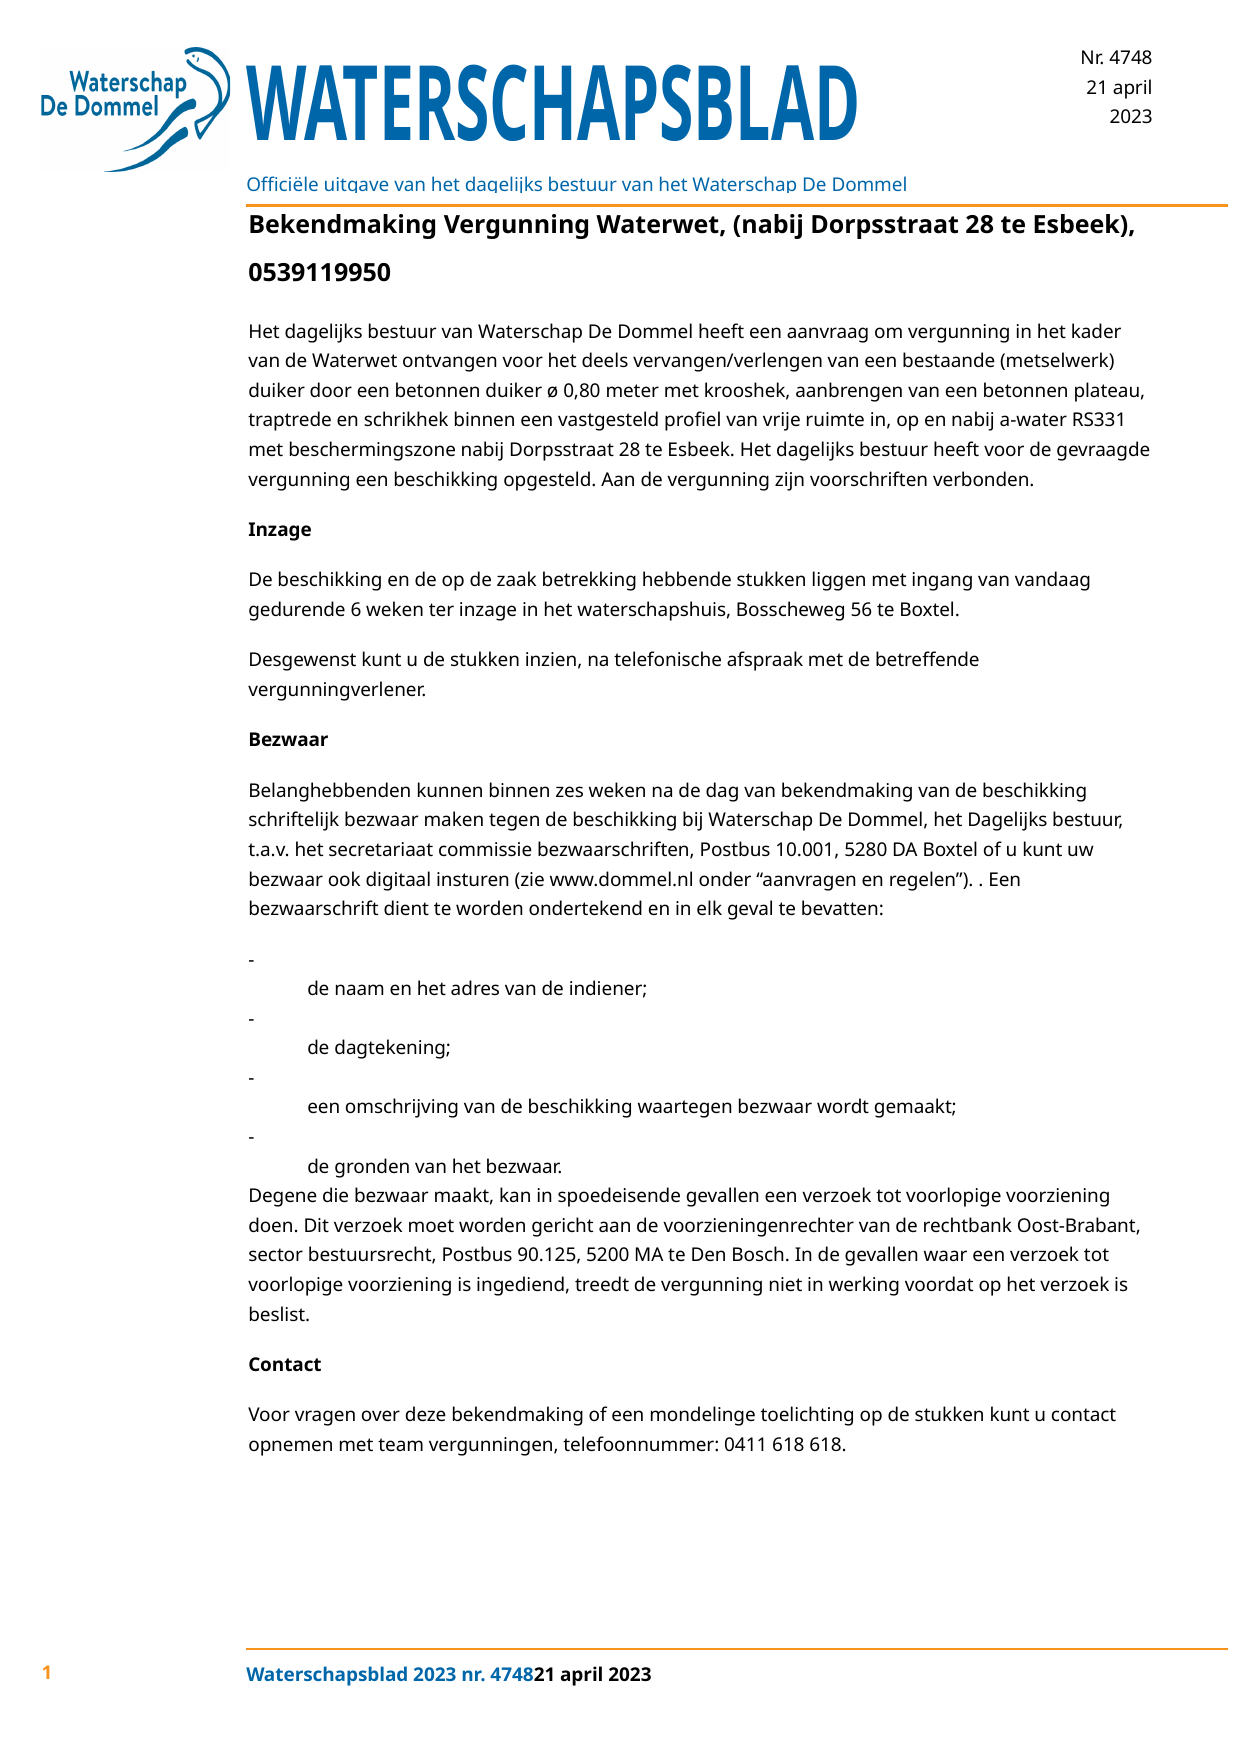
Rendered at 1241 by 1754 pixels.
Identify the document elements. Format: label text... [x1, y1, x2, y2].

list de naam en het adres van de indiener; [248, 975, 1152, 1001]
picture [41, 47, 231, 172]
picture [204, 47, 231, 76]
text Voor vragen over deze bekendmaking of een mondelinge toelichting op de stukken kunt u contact opnemen met team vergunningen, telefoonnummer: 0411 618 618. [248, 1402, 1152, 1457]
picture [198, 118, 210, 131]
text Bezwaar [248, 727, 1152, 752]
text Belanghebbenden kunnen binnen zes weken na de dag van bekendmaking van de beschikking schriftelijk bezwaar maken tegen de beschikking bij Waterschap De Dommel, het Dagelijks bestuur, t.a.v. het secretariaat commissie bezwaarschriften, Postbus 10.001, 5280 DA Boxtel of u kunt uw bezwaar ook digitaal insturen (zie www.dommel.nl onder “aanvragen en regelen”). . Een bezwaarschrift dient te worden ondertekend en in elk geval te bevatten: [248, 777, 1152, 921]
list een omschrijving van de beschikking waartegen bezwaar wordt gemaakt; [248, 1094, 1152, 1119]
text De beschikking en de op de zaak betrekking hebbende stukken liggen met ingang van vandaag gedurende 6 weken ter inzage in het waterschapshuis, Bosscheweg 56 te Boxtel. [248, 567, 1152, 622]
text Contact [248, 1351, 1152, 1377]
list de dagtekening; [248, 1034, 1152, 1060]
text Inzage [248, 516, 1152, 542]
list de gronden van het bezwaar. [248, 1153, 1152, 1179]
picture [45, 99, 51, 111]
text Het dagelijks bestuur van Waterschap De Dommel heeft een aanvraag om vergunning in het kader van de Waterwet ontvangen voor het deels vervangen/verlengen van een bestaande (metselwerk) duiker door een betonnen duiker ø 0,80 meter met krooshek, aanbrengen van een betonnen plateau, traptrede en schrikhek binnen een vastgesteld profiel van vrije ruimte in, op en nabij a-water RS331 met beschermingszone nabij Dorpsstraat 28 te Esbeek. Het dagelijks bestuur heeft voor de gevraagde vergunning een beschikking opgesteld. Aan de vergunning zijn voorschriften verbonden. [248, 318, 1152, 492]
text Bekendmaking Vergunning Waterwet, (nabij Dorpsstraat 28 te Esbeek), 0539119950 [248, 207, 1152, 288]
text Desgewenst kunt u de stukken inzien, na telefonische afspraak met de betreffende vergunningverlener. [248, 647, 1152, 702]
text Degene die bezwaar maakt, kan in spoedeisende gevallen een verzoek tot voorlopige voorziening doen. Dit verzoek moet worden gericht aan de voorzieningenrechter van de rechtbank Oost-Brabant, sector bestuursrecht, Postbus 90.125, 5200 MA te Den Bosch. In de gevallen waar een verzoek tot voorlopige voorziening is ingediend, treedt de vergunning niet in werking voordat op het verzoek is beslist. [248, 1182, 1152, 1327]
